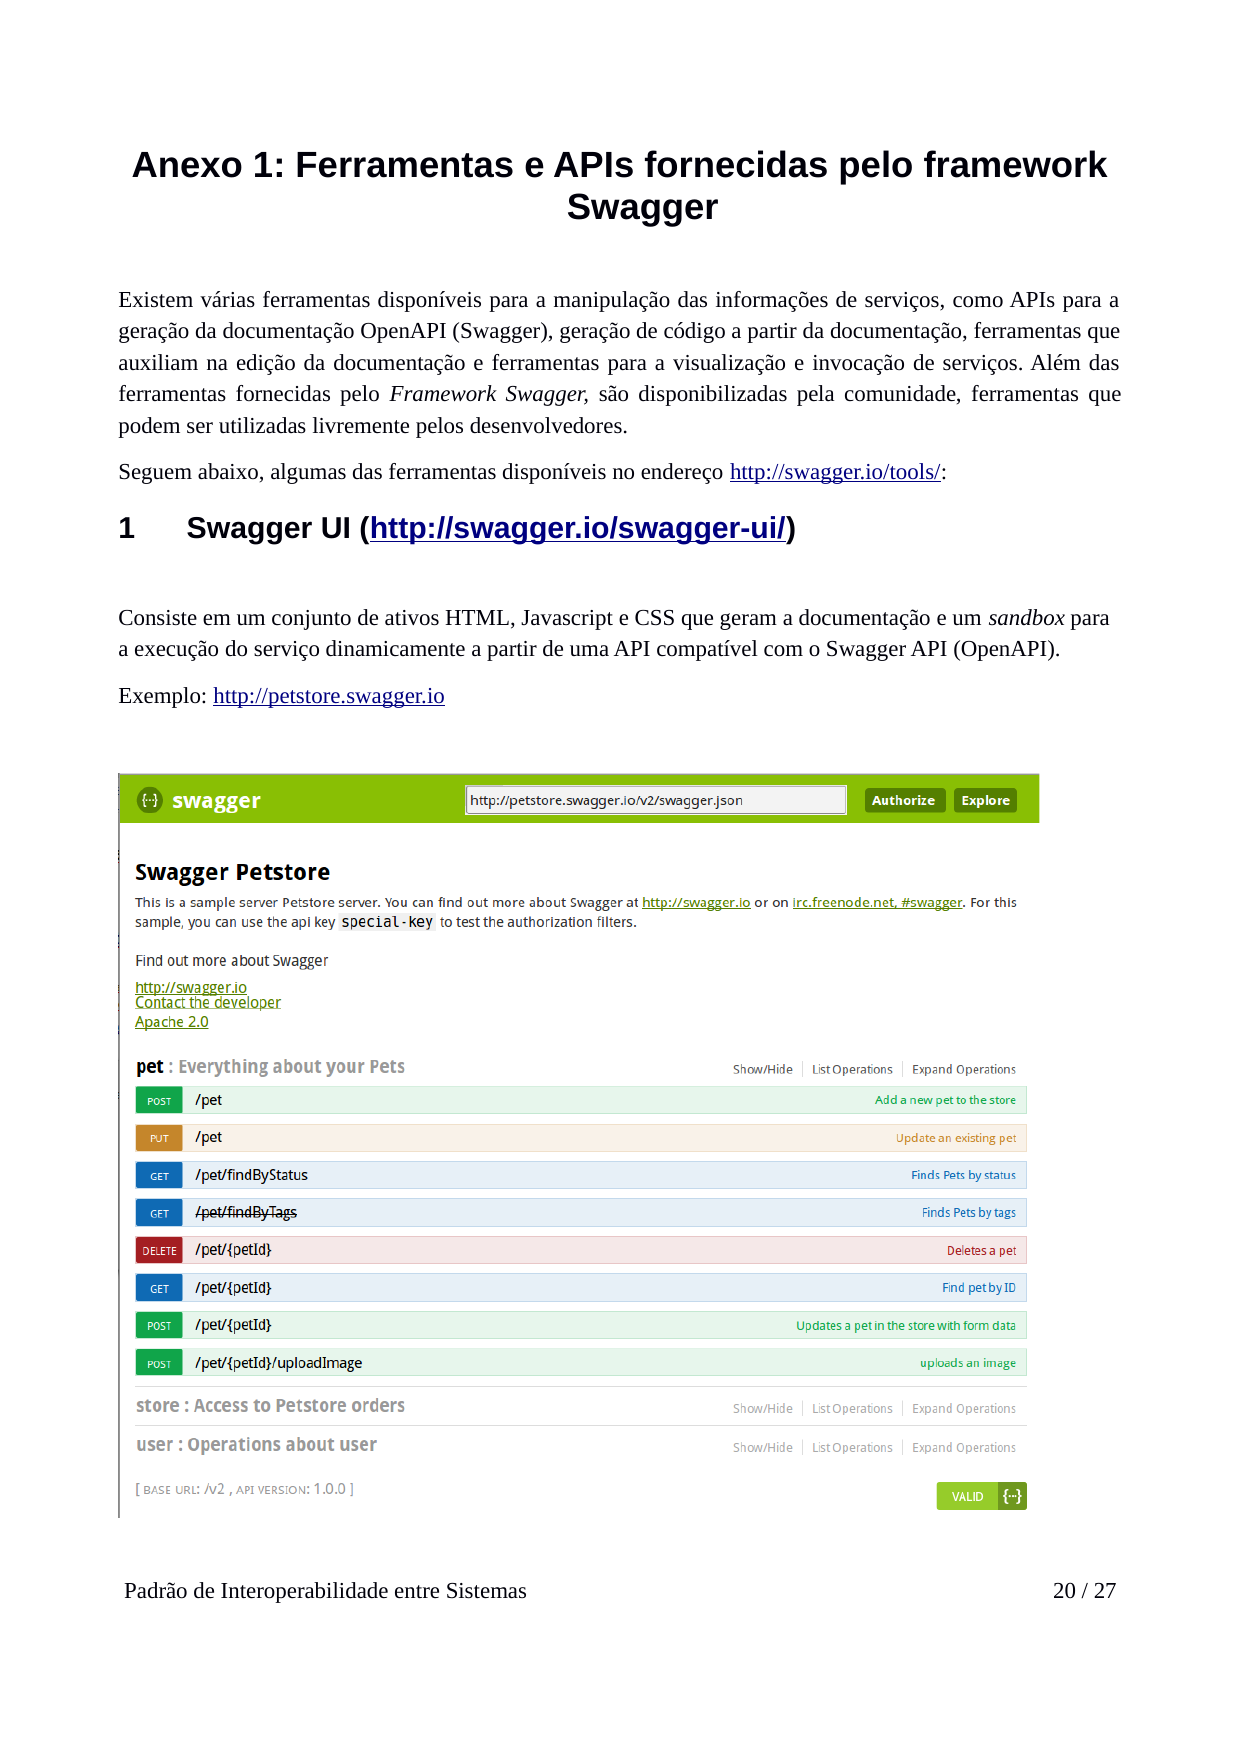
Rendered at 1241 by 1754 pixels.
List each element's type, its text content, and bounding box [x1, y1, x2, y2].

text Exemplo: http://petstore.swagger.io [118, 682, 1122, 708]
subtitle Swagger UI (http://swagger.io/swagger-ui/) [118, 511, 1122, 545]
text Seguem abaixo, algumas das ferramentas disponíveis no endereço http://swagger.io/tools/: [118, 458, 1122, 484]
text Consiste em um conjunto de ativos HTML, Javascript e CSS que geram a documentação e um sandbox para a execução do serviço dinamicamente a partir de uma API compatível com o Swagger API (OpenAPI). [118, 604, 1122, 662]
subtitle Anexo 1: Ferramentas e APIs fornecidas pelo framework Swagger [118, 143, 1122, 227]
picture [118, 773, 1040, 1518]
text Existem várias ferramentas disponíveis para a manipulação das informações de serviços, como APIs para a geração da documentação OpenAPI (Swagger), geração de código a partir da documentação, ferramentas que auxiliam na edição da documentação e ferramentas para a visualização e invocação de serviços. Além das ferramentas fornecidas pelo Framework Swagger, são disponibilizadas pela comunidade, ferramentas que podem ser utilizadas livremente pelos desenvolvedores. [118, 286, 1122, 438]
